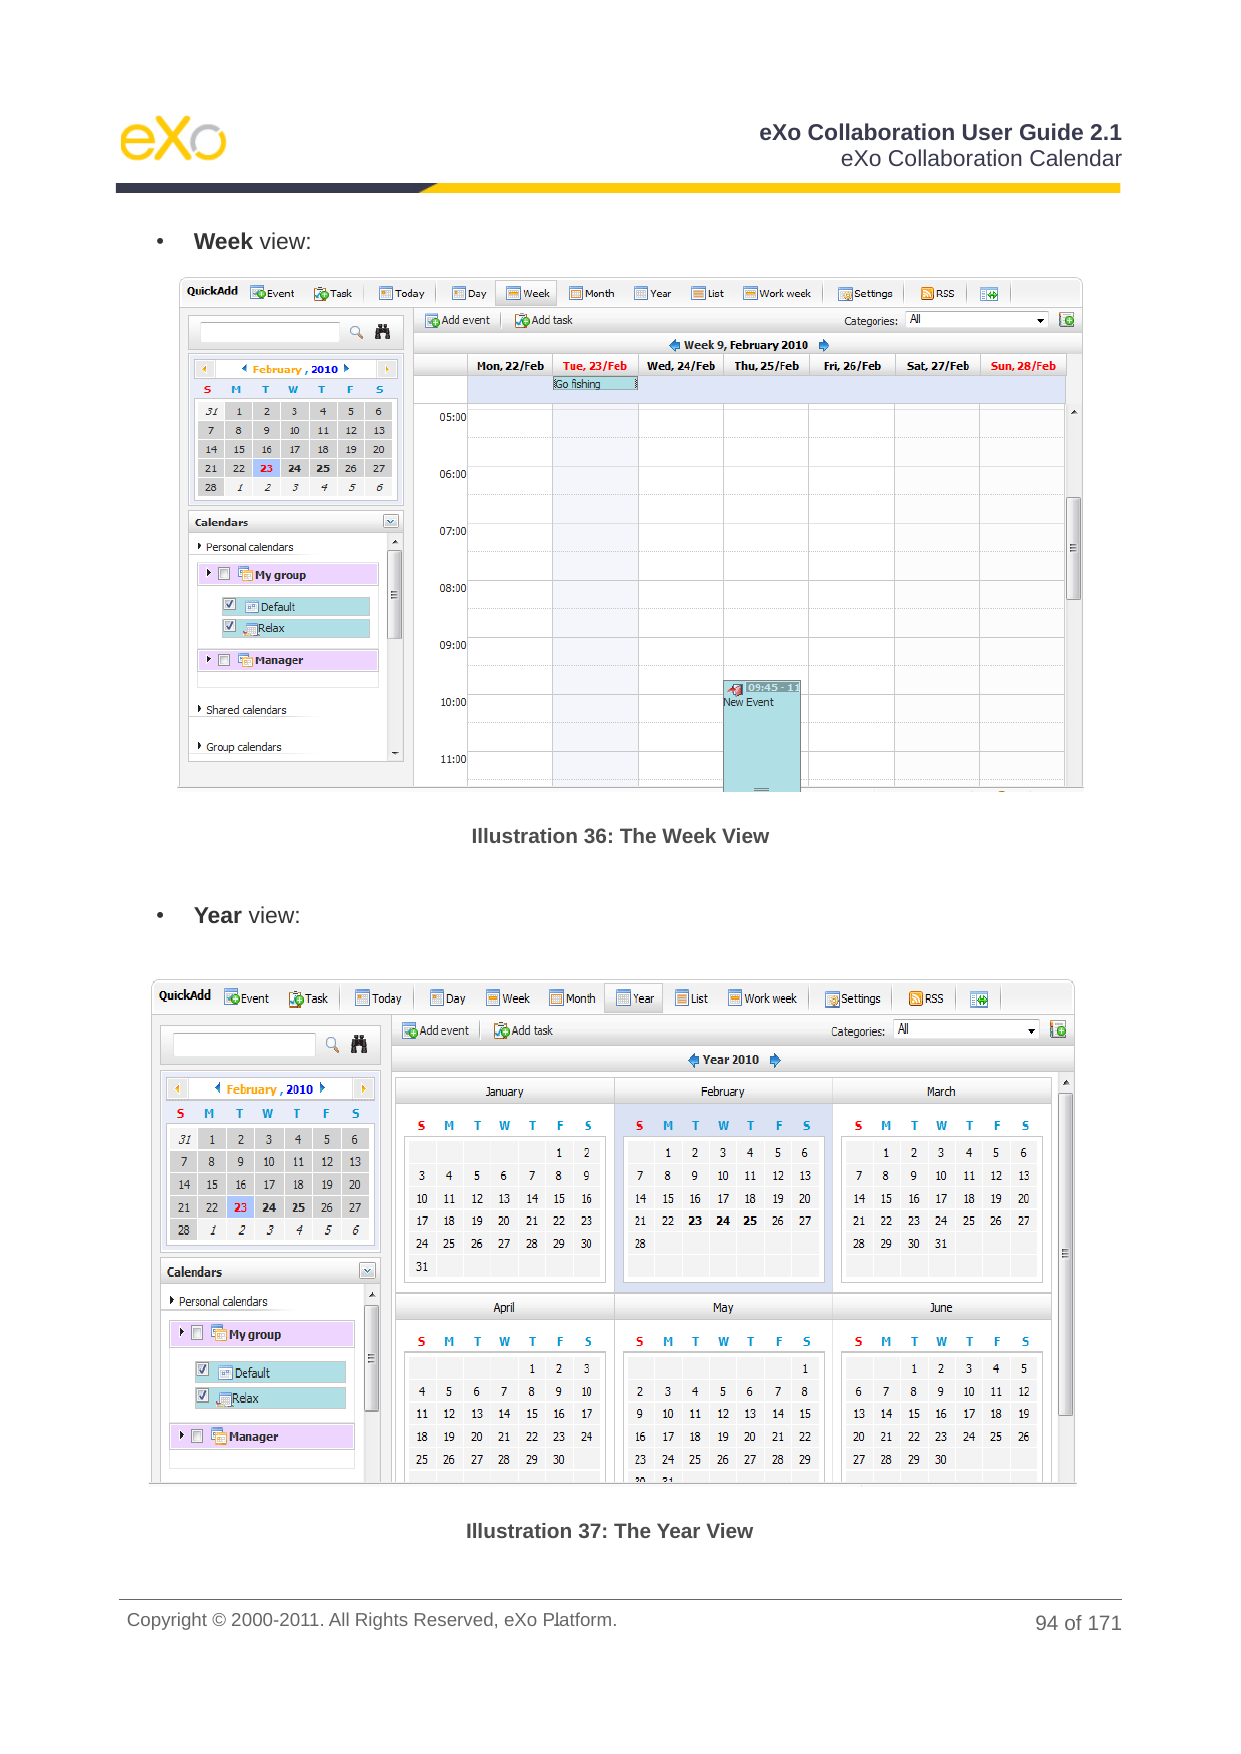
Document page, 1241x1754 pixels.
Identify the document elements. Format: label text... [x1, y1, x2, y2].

list Year view: [156, 902, 1122, 928]
picture [115, 183, 1121, 193]
text Illustration 37: The Year View [142, 1487, 1077, 1542]
picture [148, 975, 1077, 1487]
picture [177, 275, 1084, 792]
picture [120, 115, 227, 161]
list Week view: [156, 228, 1122, 254]
text Illustration 36: The Week View [147, 792, 1093, 847]
